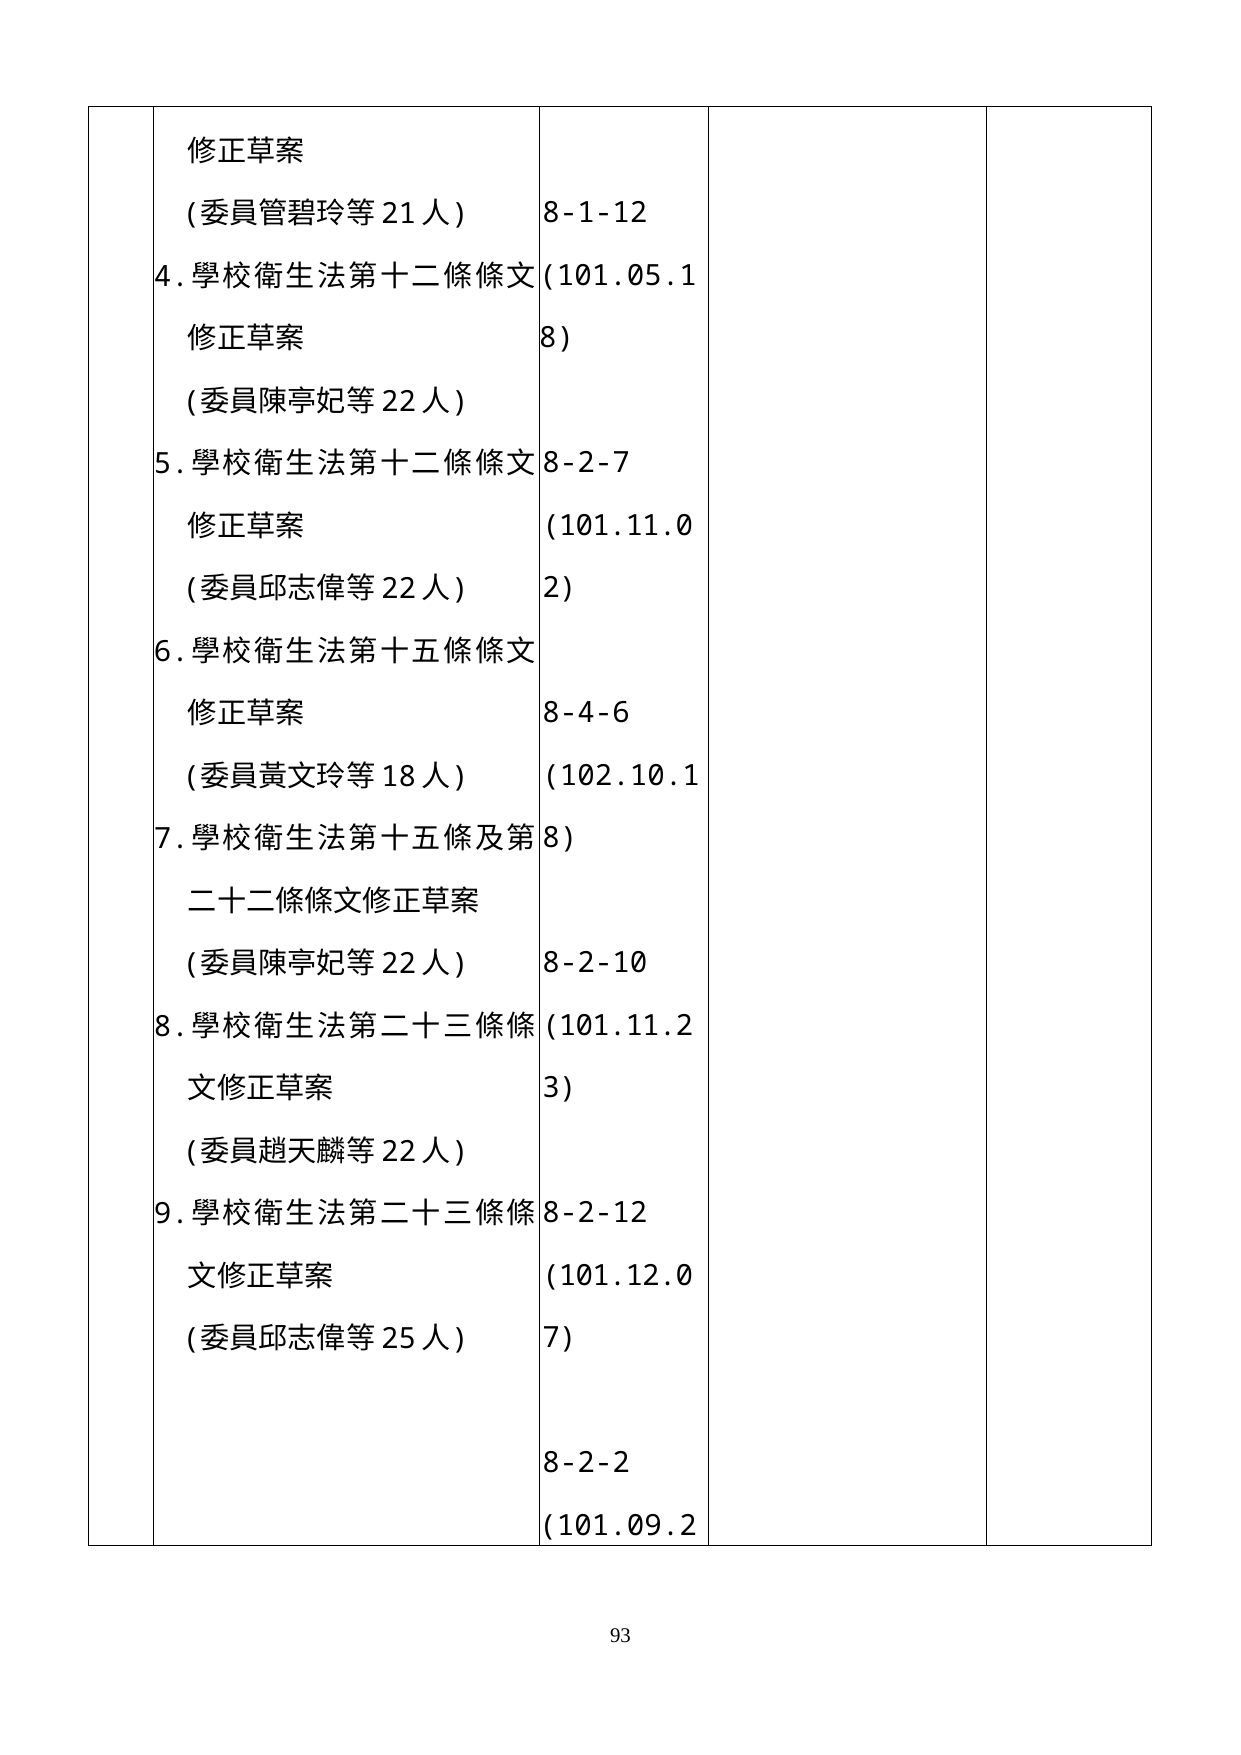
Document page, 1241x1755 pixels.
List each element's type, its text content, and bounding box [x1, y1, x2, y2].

table_cell 修正草案 (委員管碧玲等21人) 4.學校衛生法第十二條條文修正草案 (委員陳亭妃等22人) 5.學校衛生法第十二條條文修正草案 (委員邱志偉等22人) 6.學校衛生法第十五條條文修正草案 (委員黃文玲等18人) 7.學校衛生法第十五條及第二十二條條文修正草案 (委員陳亭妃等22人) 8.學校衛生法第二十三條條文修正草案 (委員趙天麟等22人) 9.學校衛生法第二十三條條文修正草案 (委員邱志偉等25人) [154, 107, 539, 1544]
table_cell 8-1-12 (101.05.18) 8-2-7 (101.11.02) 8-4-6 (102.10.18) 8-2-10 (101.11.23) 8-2-12 (101.12.07) 8-2-2 (101.09.2 [540, 107, 708, 1544]
table_cell [709, 107, 986, 1544]
table_cell [89, 107, 153, 1544]
table_cell [987, 107, 1151, 1544]
